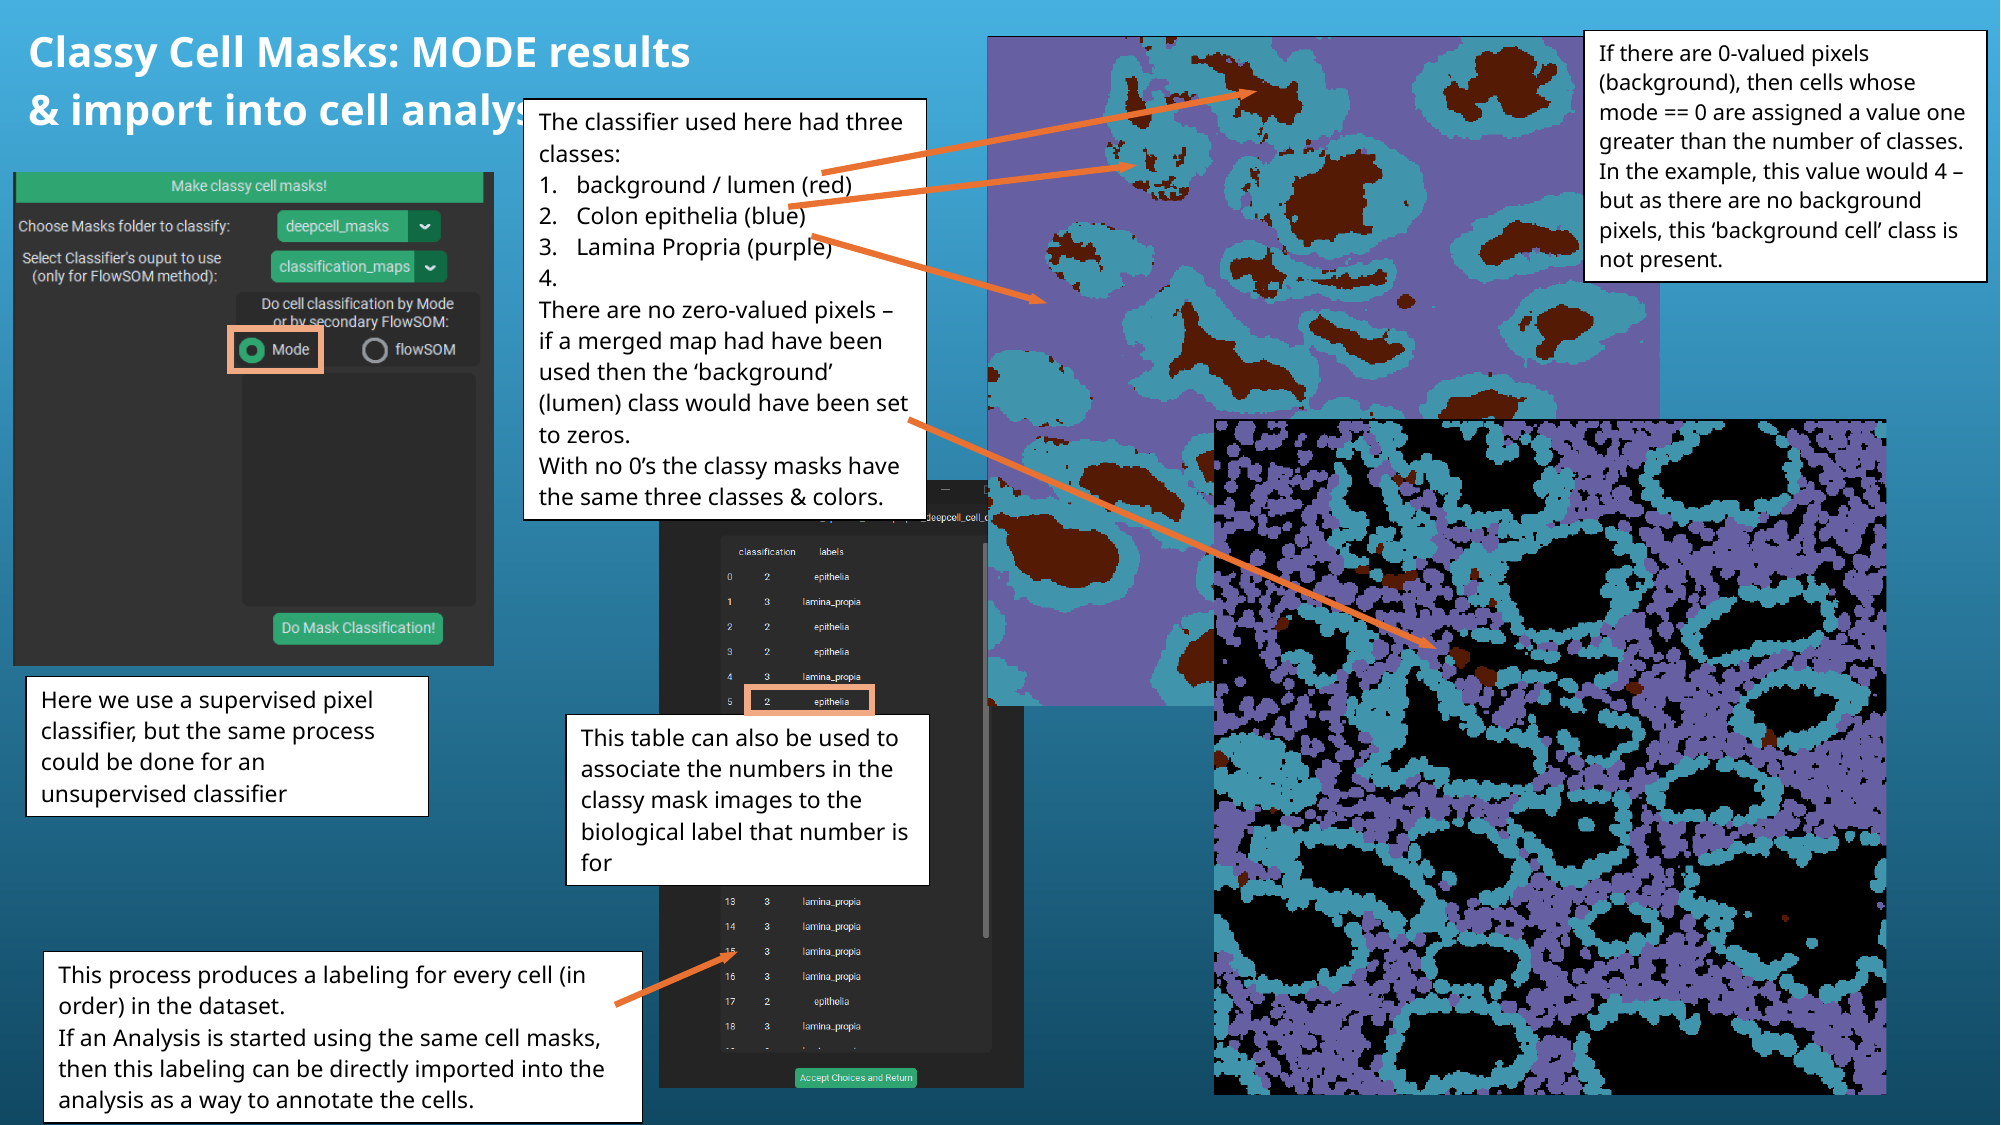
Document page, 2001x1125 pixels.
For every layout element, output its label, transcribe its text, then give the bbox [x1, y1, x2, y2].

text_box If there are 0-valued pixels (background), then cells whose mode == 0 are assigned a value one greater than the number of classes. In the example, this value would 4 – but as there are no background pixels, this ‘background cell’ class is not present. [1584, 30, 1987, 235]
text_box This table can also be used to associate the numbers in the classy mask images to the biological label that number is for [565, 714, 930, 843]
text_box The classifier used here had three classes: background / lumen (red) Colon epithelia (blue) Lamina Propria (purple) There are no zero-valued pixels – if a merged map had have been used then the ‘background’ (lumen) class would have been set to zeros. With no 0’s the classy masks have the same three classes & colors. [523, 98, 927, 453]
picture [751, 690, 869, 710]
text_box This process produces a labeling for every cell (in order) in the dataset. If an Analysis is started using the same cell masks, then this labeling can be directly imported into the analysis as a way to annotate the cells. [43, 951, 643, 1108]
picture [659, 36, 1887, 1095]
picture [13, 172, 494, 666]
text_box Classy Cell Masks: MODE results & import into cell analyses [13, 15, 743, 181]
text_box Here we use a supervised pixel classifier, but the same process could be done for an unsupervised classifier [25, 676, 429, 803]
